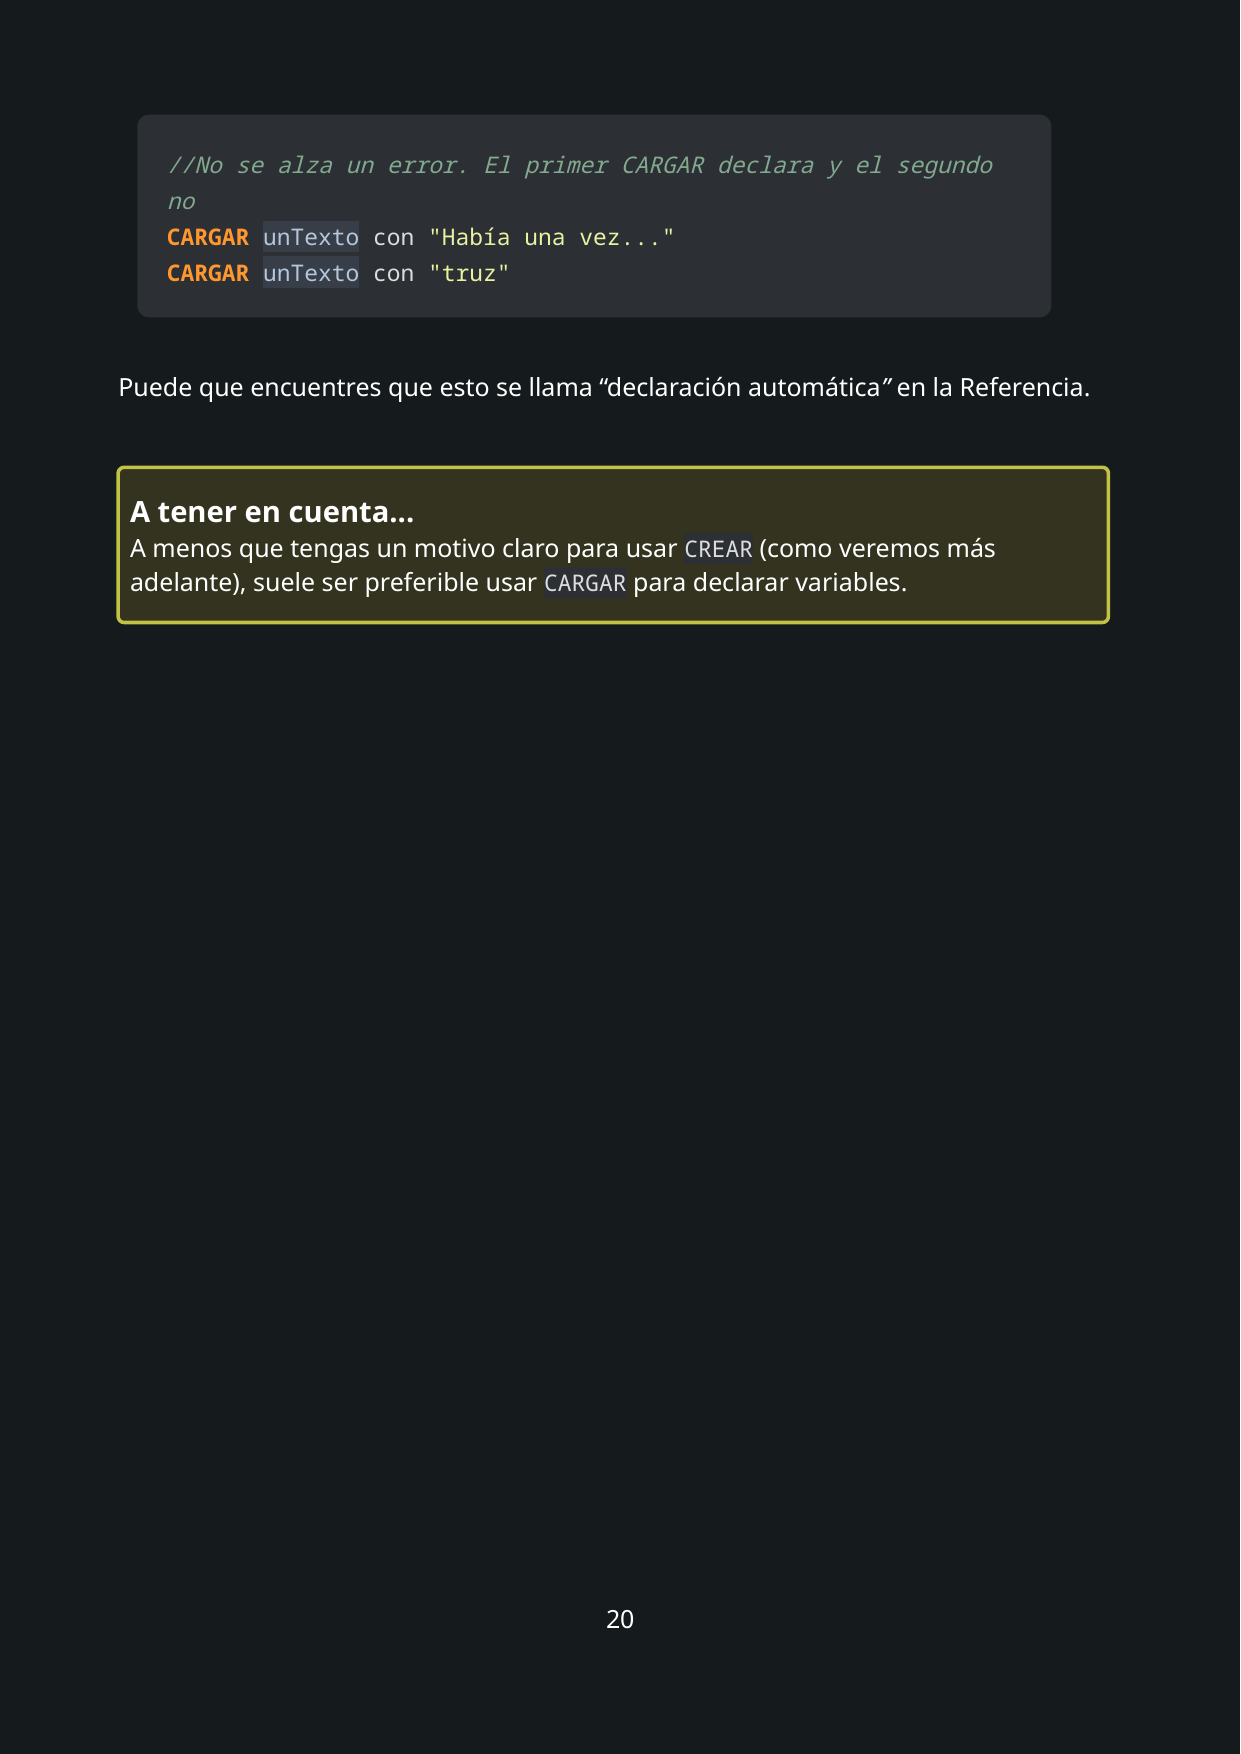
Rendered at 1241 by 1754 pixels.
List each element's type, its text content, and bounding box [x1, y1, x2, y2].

text Puede que encuentres que esto se llama “declaración automática” en la Referencia. [118, 369, 1122, 448]
